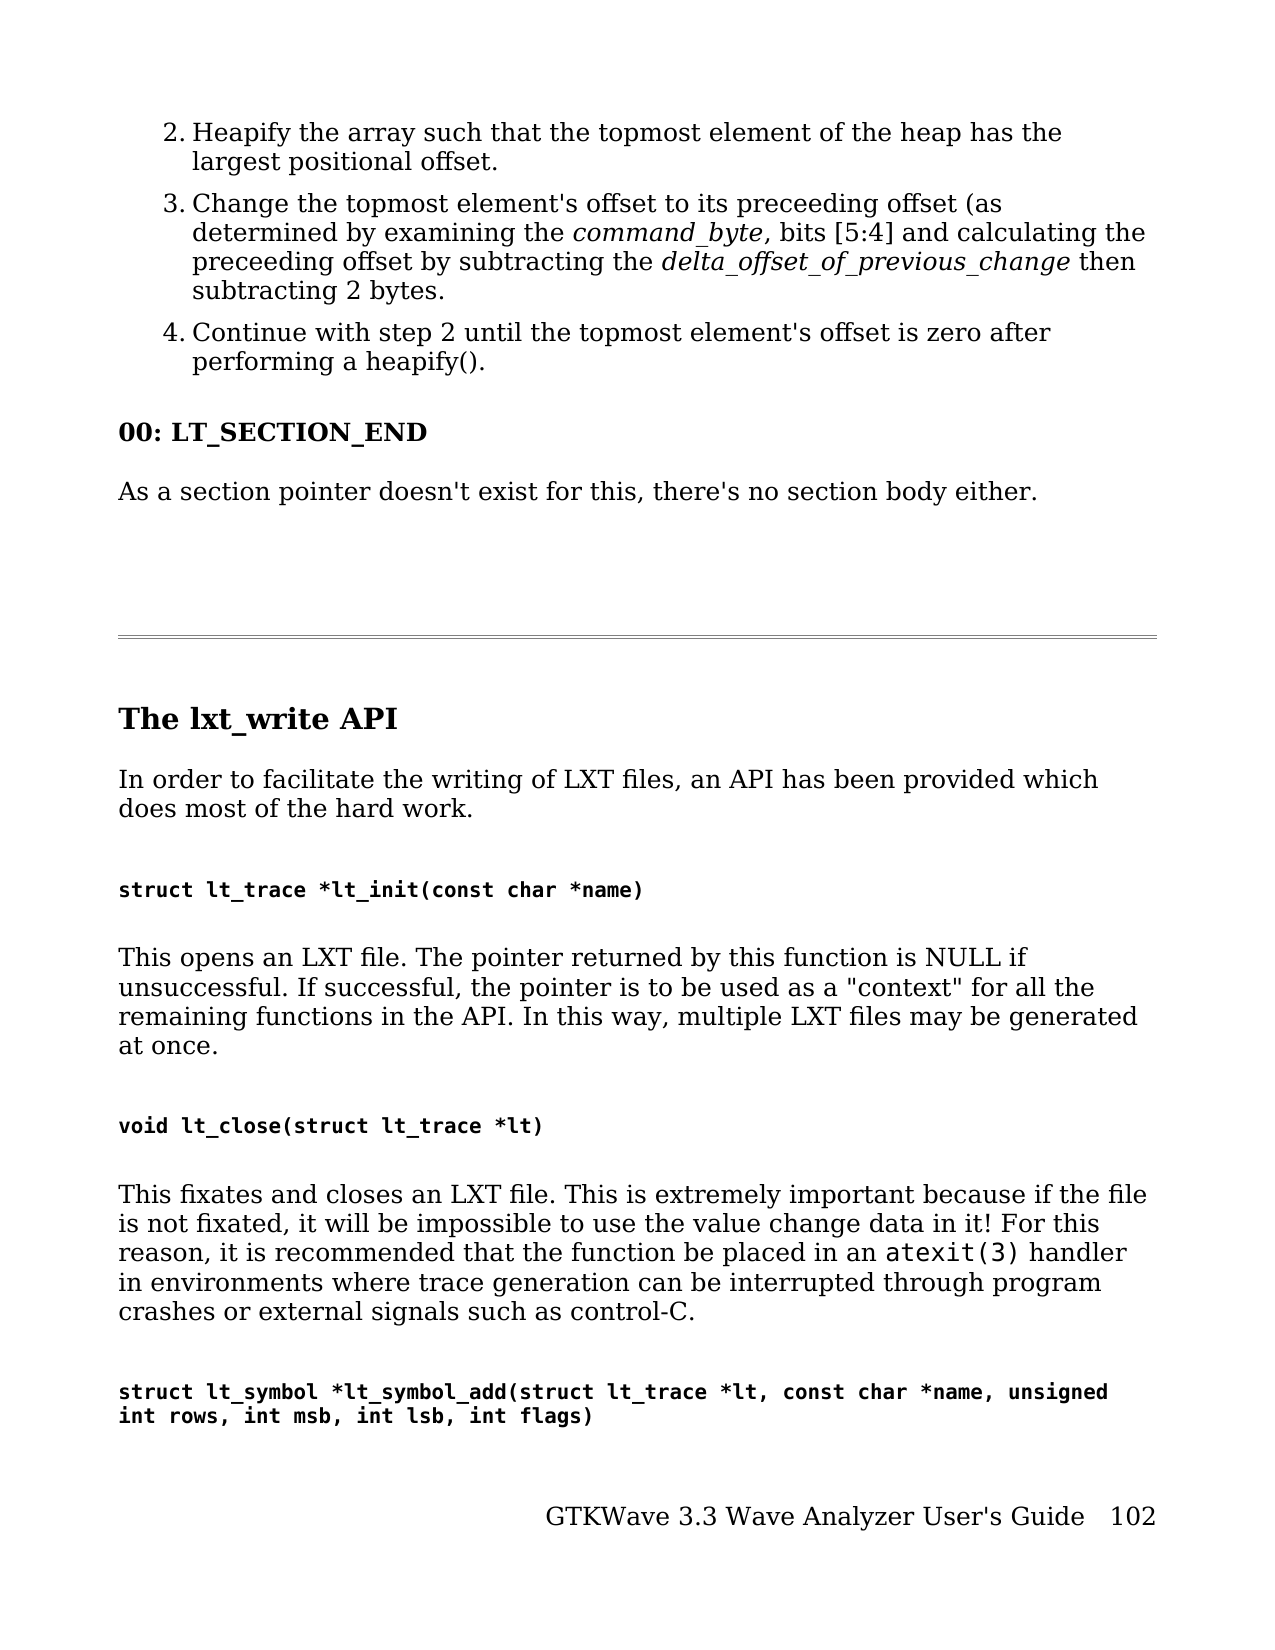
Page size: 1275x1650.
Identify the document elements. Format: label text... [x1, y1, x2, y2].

list Heapify the array such that the topmost element of the heap has the largest positional offset. [162, 118, 1157, 176]
text void lt_close(struct lt_trace *lt) [118, 1114, 1157, 1139]
text struct lt_trace *lt_init(const char *name) [118, 878, 1157, 902]
text In order to facilitate the writing of LXT files, an API has been provided which does most of the hard work. [118, 736, 1157, 823]
list Change the topmost element's offset to its preceeding offset (as determined by examining the command_byte, bits [5:4] and calculating the preceeding offset by subtracting the delta_offset_of_previous_change then subtracting 2 bytes. [162, 189, 1157, 306]
list Continue with step 2 until the topmost element's offset is zero after performing a heapify(). [162, 318, 1157, 376]
text This opens an LXT file. The pointer returned by this function is NULL if unsuccessful. If successful, the pointer is to be used as a "context" for all the remaining functions in the API. In this way, multiple LXT files may be generated at once. [118, 914, 1157, 1060]
text This fixates and closes an LXT file. This is extremely important because if the file is not fixated, it will be impossible to use the value change data in it! For this reason, it is recommended that the function be placed in an atexit(3) handler in environments where trace generation can be interrupted through program crashes or external signals such as control-C. [118, 1151, 1157, 1326]
text struct lt_symbol *lt_symbol_add(struct lt_trace *lt, const char *name, unsigned int rows, int msb, int lsb, int flags) [118, 1380, 1157, 1429]
text [118, 1441, 1157, 1471]
text 00: LT_SECTION_END As a section pointer doesn't exist for this, there's no section body either. [118, 389, 1157, 506]
text The lxt_write API [118, 702, 1157, 736]
